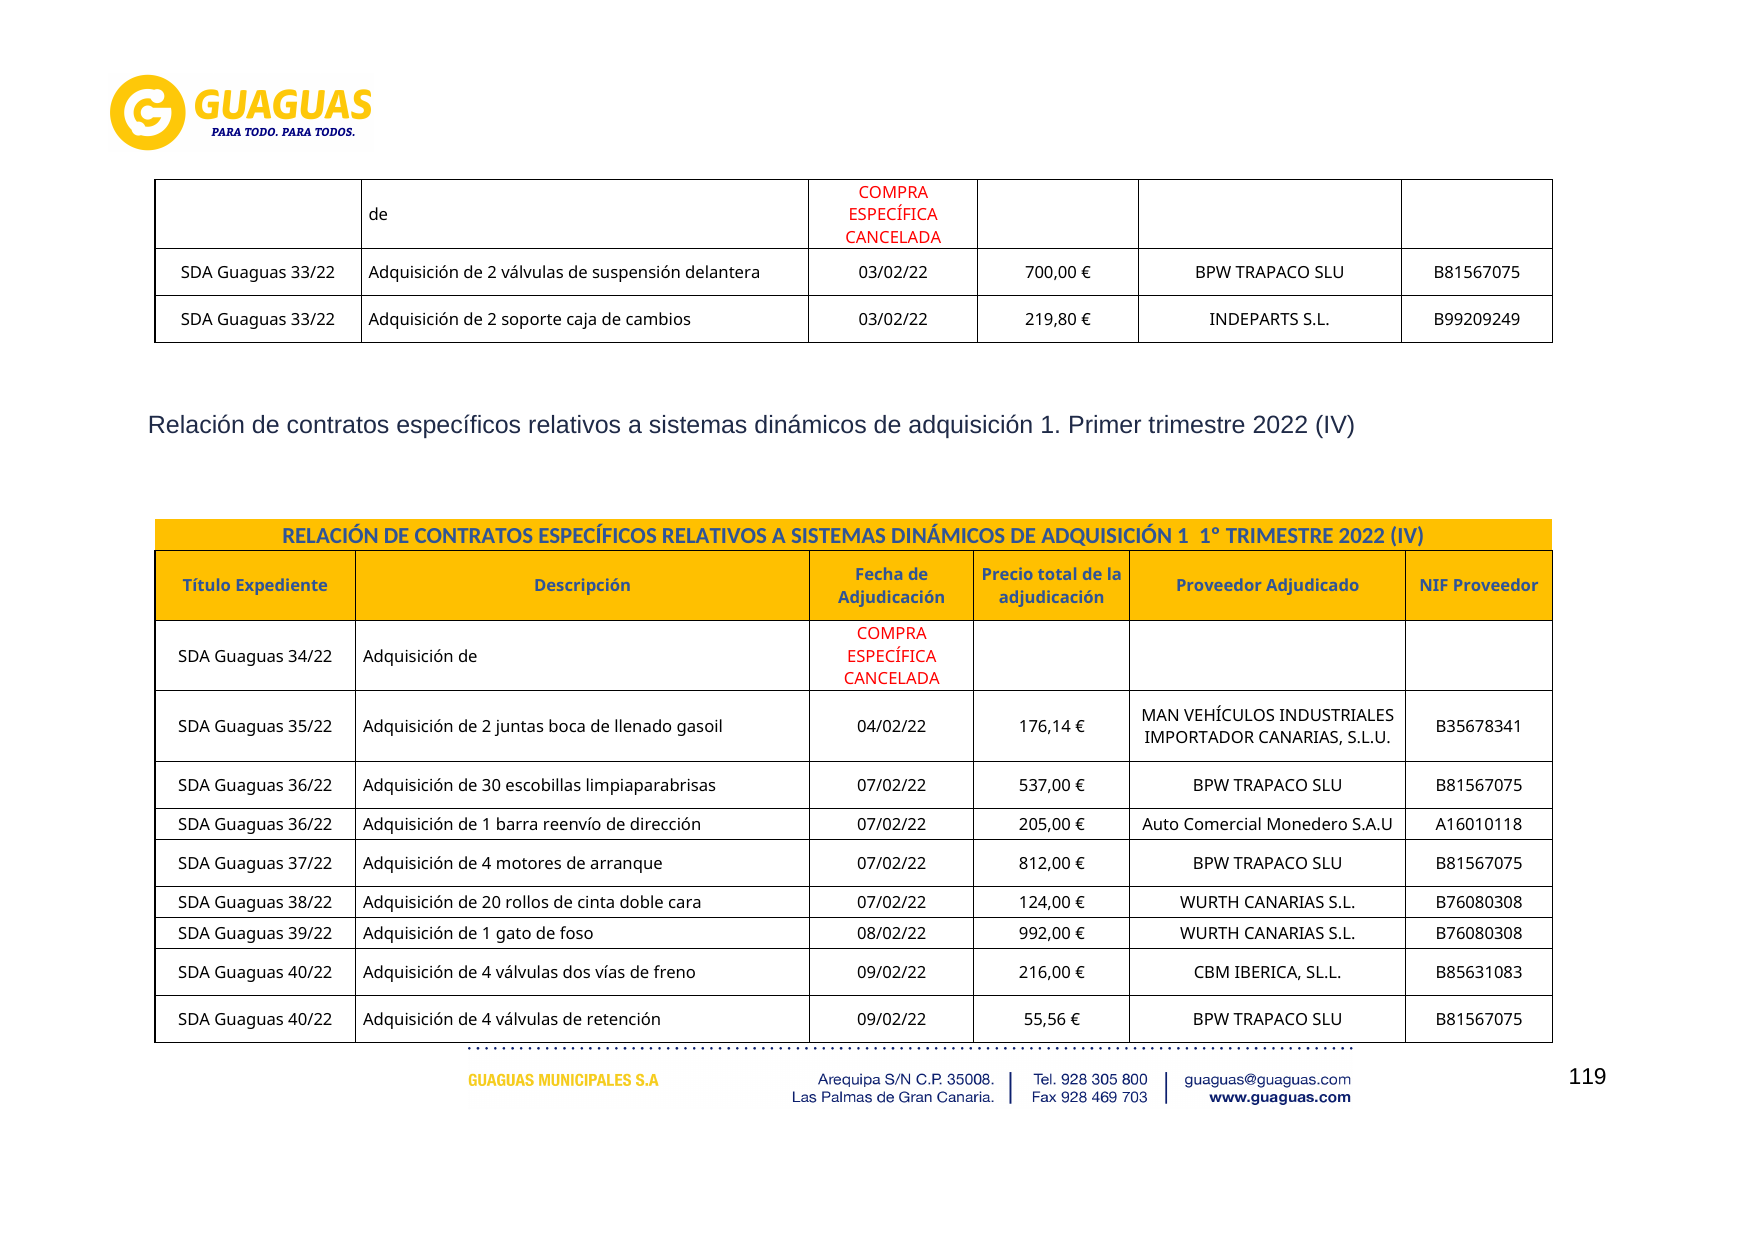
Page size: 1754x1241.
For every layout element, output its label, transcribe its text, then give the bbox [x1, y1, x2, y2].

table_cell SDA Guaguas 40/22 [156, 996, 355, 1042]
table_cell Proveedor Adjudicado [1130, 551, 1405, 620]
table_cell WURTH CANARIAS S.L. [1130, 887, 1405, 917]
table_cell CBM IBERICA, SL.L. [1130, 949, 1405, 995]
table_header RELACIÓN DE CONTRATOS ESPECÍFICOS RELATIVOS A SISTEMAS DINÁMICOS DE ADQUISICIÓN 1 1º TRIMESTRE 2022 (IV) [155, 519, 1552, 550]
table_cell 537,00 € [974, 762, 1129, 807]
table_cell SDA Guaguas 35/22 [156, 691, 355, 761]
table_cell 124,00 € [974, 887, 1129, 917]
table_cell Fecha de Adjudicación [810, 551, 973, 620]
table_cell [974, 621, 1129, 690]
table_cell 09/02/22 [810, 949, 973, 995]
table_cell Adquisición de 2 válvulas de suspensión delantera [362, 249, 808, 295]
table_cell SDA Guaguas 33/22 [156, 296, 361, 342]
table_cell 07/02/22 [810, 762, 973, 807]
table_cell SDA Guaguas 36/22 [156, 809, 355, 839]
table_cell SDA Guaguas 33/22 [156, 249, 361, 295]
table_cell Adquisición de 2 soporte caja de cambios [362, 296, 808, 342]
table_cell Adquisición de 20 rollos de cinta doble cara [356, 887, 809, 917]
table_cell SDA Guaguas 39/22 [156, 918, 355, 948]
table_cell B76080308 [1406, 887, 1552, 917]
table_cell 08/02/22 [810, 918, 973, 948]
table_cell 55,56 € [974, 996, 1129, 1042]
table_cell Título Expediente [156, 551, 355, 620]
table_cell de [362, 180, 808, 248]
table_cell 176,14 € [974, 691, 1129, 761]
table_cell B81567075 [1406, 996, 1552, 1042]
table_cell B81567075 [1406, 840, 1552, 886]
table_cell 812,00 € [974, 840, 1129, 886]
table_cell 219,80 € [978, 296, 1138, 342]
table_cell B99209249 [1402, 296, 1552, 342]
table_cell COMPRA ESPECÍFICA CANCELADA [809, 180, 977, 248]
table_cell WURTH CANARIAS S.L. [1130, 918, 1405, 948]
table_cell [1406, 621, 1552, 690]
table_cell Precio total de la adjudicación [974, 551, 1129, 620]
table_cell BPW TRAPACO SLU [1130, 840, 1405, 886]
table_cell SDA Guaguas 34/22 [156, 621, 355, 690]
table_cell B85631083 [1406, 949, 1552, 995]
table_cell [1402, 180, 1552, 248]
table_cell Adquisición de 4 motores de arranque [356, 840, 809, 886]
table_cell [1139, 180, 1401, 248]
text Relación de contratos específicos relativos a sistemas dinámicos de adquisición 1. Primer trimestre 2022 (IV) [148, 410, 1606, 439]
table_cell BPW TRAPACO SLU [1139, 249, 1401, 295]
table_cell B76080308 [1406, 918, 1552, 948]
table_cell SDA Guaguas 38/22 [156, 887, 355, 917]
table_cell B81567075 [1402, 249, 1552, 295]
table_cell Adquisición de 1 barra reenvío de dirección [356, 809, 809, 839]
table_cell [978, 180, 1138, 248]
table_cell Adquisición de [356, 621, 809, 690]
table_cell Adquisición de 30 escobillas limpiaparabrisas [356, 762, 809, 807]
table_cell Adquisición de 2 juntas boca de llenado gasoil [356, 691, 809, 761]
table_cell B81567075 [1406, 762, 1552, 807]
table_cell BPW TRAPACO SLU [1130, 996, 1405, 1042]
table_cell 07/02/22 [810, 840, 973, 886]
table_cell COMPRA ESPECÍFICA CANCELADA [810, 621, 973, 690]
table_cell A16010118 [1406, 809, 1552, 839]
table_cell [1130, 621, 1405, 690]
table_cell SDA Guaguas 37/22 [156, 840, 355, 886]
table_cell SDA Guaguas 36/22 [156, 762, 355, 807]
table_cell BPW TRAPACO SLU [1130, 762, 1405, 807]
table_cell 03/02/22 [809, 296, 977, 342]
table_cell 09/02/22 [810, 996, 973, 1042]
table_cell Auto Comercial Monedero S.A.U [1130, 809, 1405, 839]
table_cell [156, 180, 361, 248]
table_cell MAN VEHÍCULOS INDUSTRIALES IMPORTADOR CANARIAS, S.L.U. [1130, 691, 1405, 761]
table_cell B35678341 [1406, 691, 1552, 761]
table_cell 992,00 € [974, 918, 1129, 948]
table_cell SDA Guaguas 40/22 [156, 949, 355, 995]
table_cell 700,00 € [978, 249, 1138, 295]
table_cell 216,00 € [974, 949, 1129, 995]
table_cell Adquisición de 4 válvulas dos vías de freno [356, 949, 809, 995]
table_cell 04/02/22 [810, 691, 973, 761]
table_cell Adquisición de 1 gato de foso [356, 918, 809, 948]
table_cell Descripción [356, 551, 809, 620]
table_cell Adquisición de 4 válvulas de retención [356, 996, 809, 1042]
table_cell 07/02/22 [810, 887, 973, 917]
table_cell 07/02/22 [810, 809, 973, 839]
table_cell 205,00 € [974, 809, 1129, 839]
table_cell INDEPARTS S.L. [1139, 296, 1401, 342]
table_cell 03/02/22 [809, 249, 977, 295]
table_cell NIF Proveedor [1406, 551, 1552, 620]
